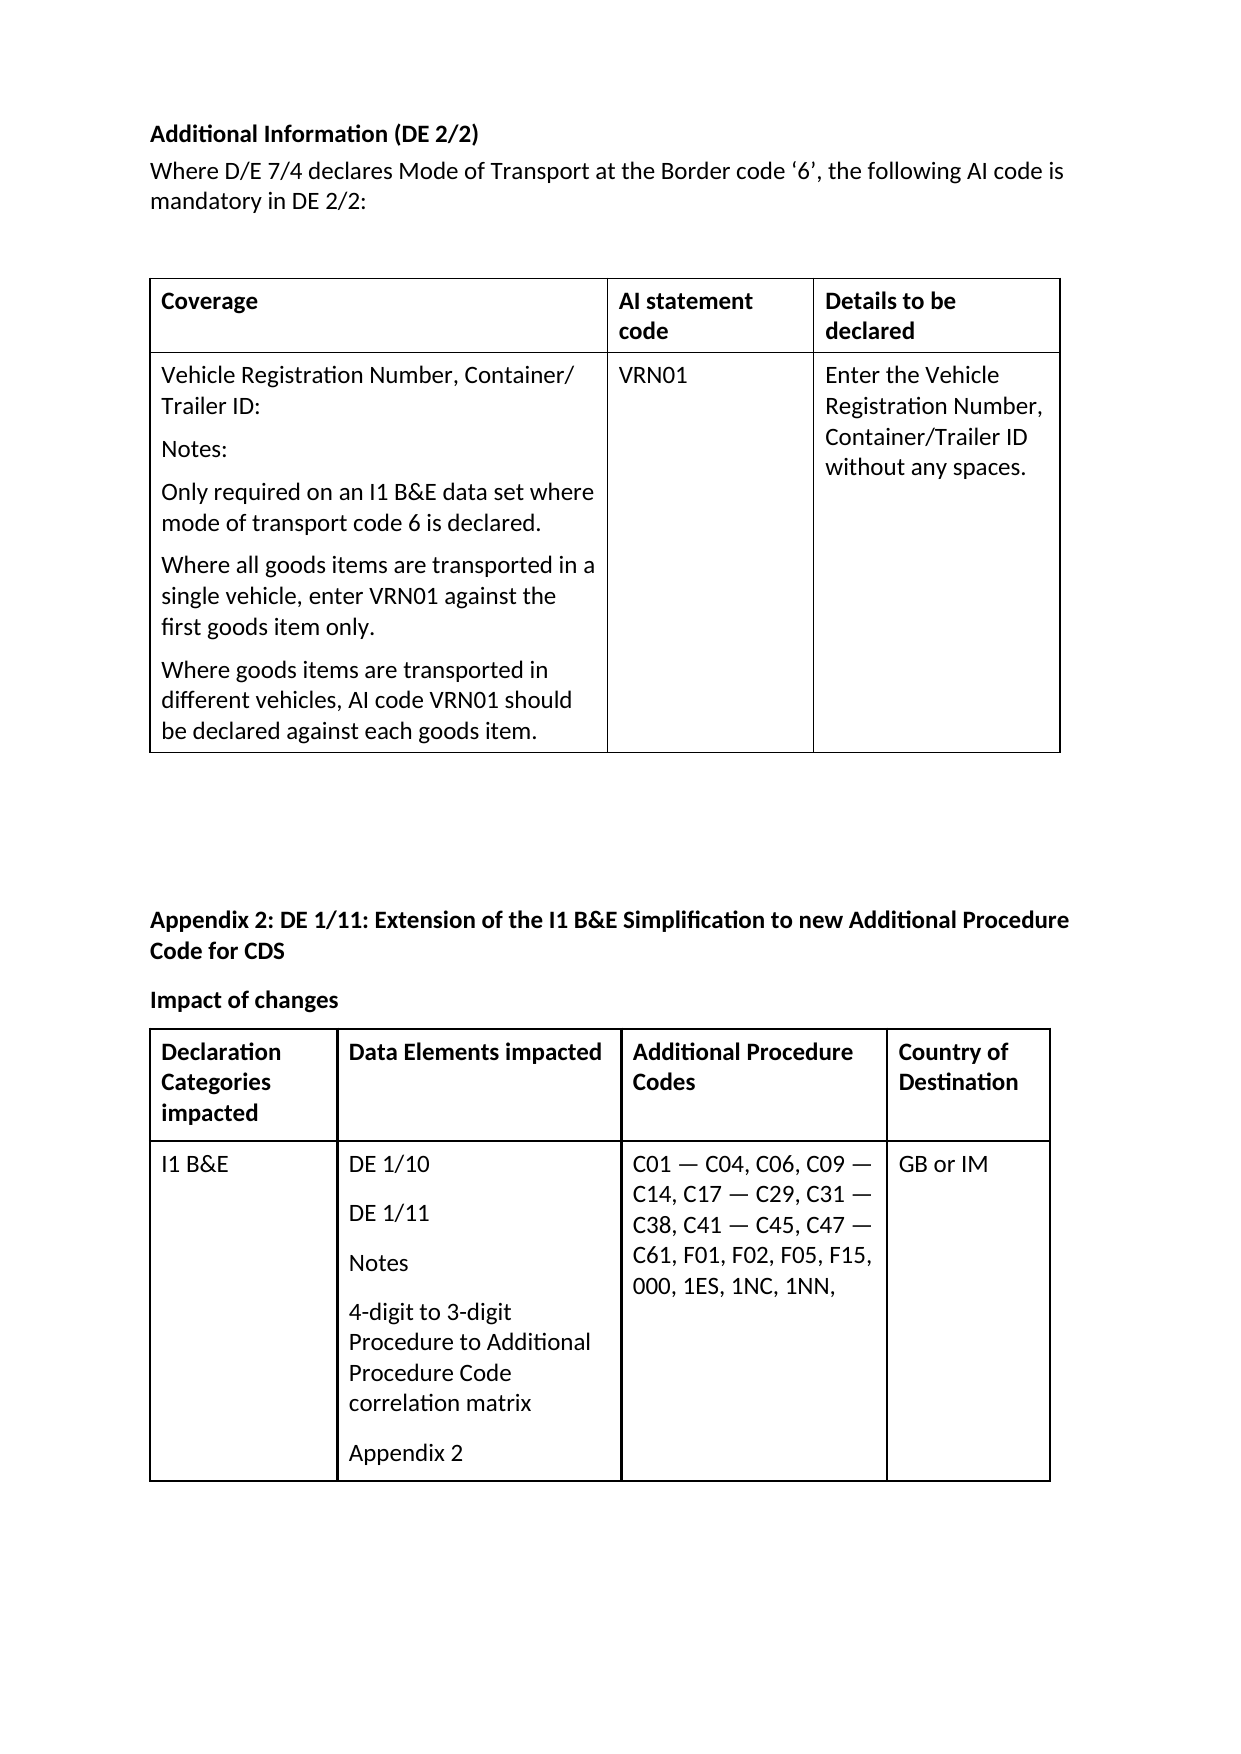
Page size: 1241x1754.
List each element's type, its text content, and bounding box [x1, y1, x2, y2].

text Where D/E 7/4 declares Mode of Transport at the Border code ‘6’, the following AI code is mandatory in DE 2/2: [150, 155, 1090, 216]
table_cell GB or IM [888, 1142, 1049, 1480]
table_header Data Elements impacted [339, 1030, 620, 1140]
table_header Country of Destination [888, 1030, 1049, 1140]
subtitle Impact of changes [150, 984, 1090, 1015]
table_header Declaration Categories impacted [151, 1030, 336, 1140]
table_cell Vehicle Registration Number, Container/ Trailer ID: Notes: Only required on an I1 B&E data set where mode of transport code 6 is declared. Where all goods items are transported in a single vehicle, enter VRN01 against the first goods item only. Where goods items are transported in different vehicles, AI code VRN01 should be declared against each goods item. [151, 353, 607, 752]
table_cell I1 B&E [151, 1142, 336, 1480]
table_header Details to be declared [814, 279, 1059, 352]
table_header AI statement code [608, 279, 813, 352]
subtitle Appendix 2: DE 1/11: Extension of the I1 B&E Simplification to new Additional Procedure Code for CDS [150, 904, 1090, 966]
table_cell VRN01 [608, 353, 813, 752]
table_header Coverage [151, 279, 607, 352]
table_header Additional Procedure Codes [623, 1030, 886, 1140]
table_cell Enter the Vehicle Registration Number, Container/Trailer ID without any spaces. [814, 353, 1059, 752]
subtitle Additional Information (DE 2/2) [150, 118, 1090, 149]
table_cell DE 1/10 DE 1/11 Notes 4-digit to 3-digit Procedure to Additional Procedure Code correlation matrix Appendix 2 [339, 1142, 620, 1480]
table_cell C01 — C04, C06, C09 — C14, C17 — C29, C31 — C38, C41 — C45, C47 — C61, F01, F02, F05, F15, 000, 1ES, 1NC, 1NN, [623, 1142, 886, 1480]
